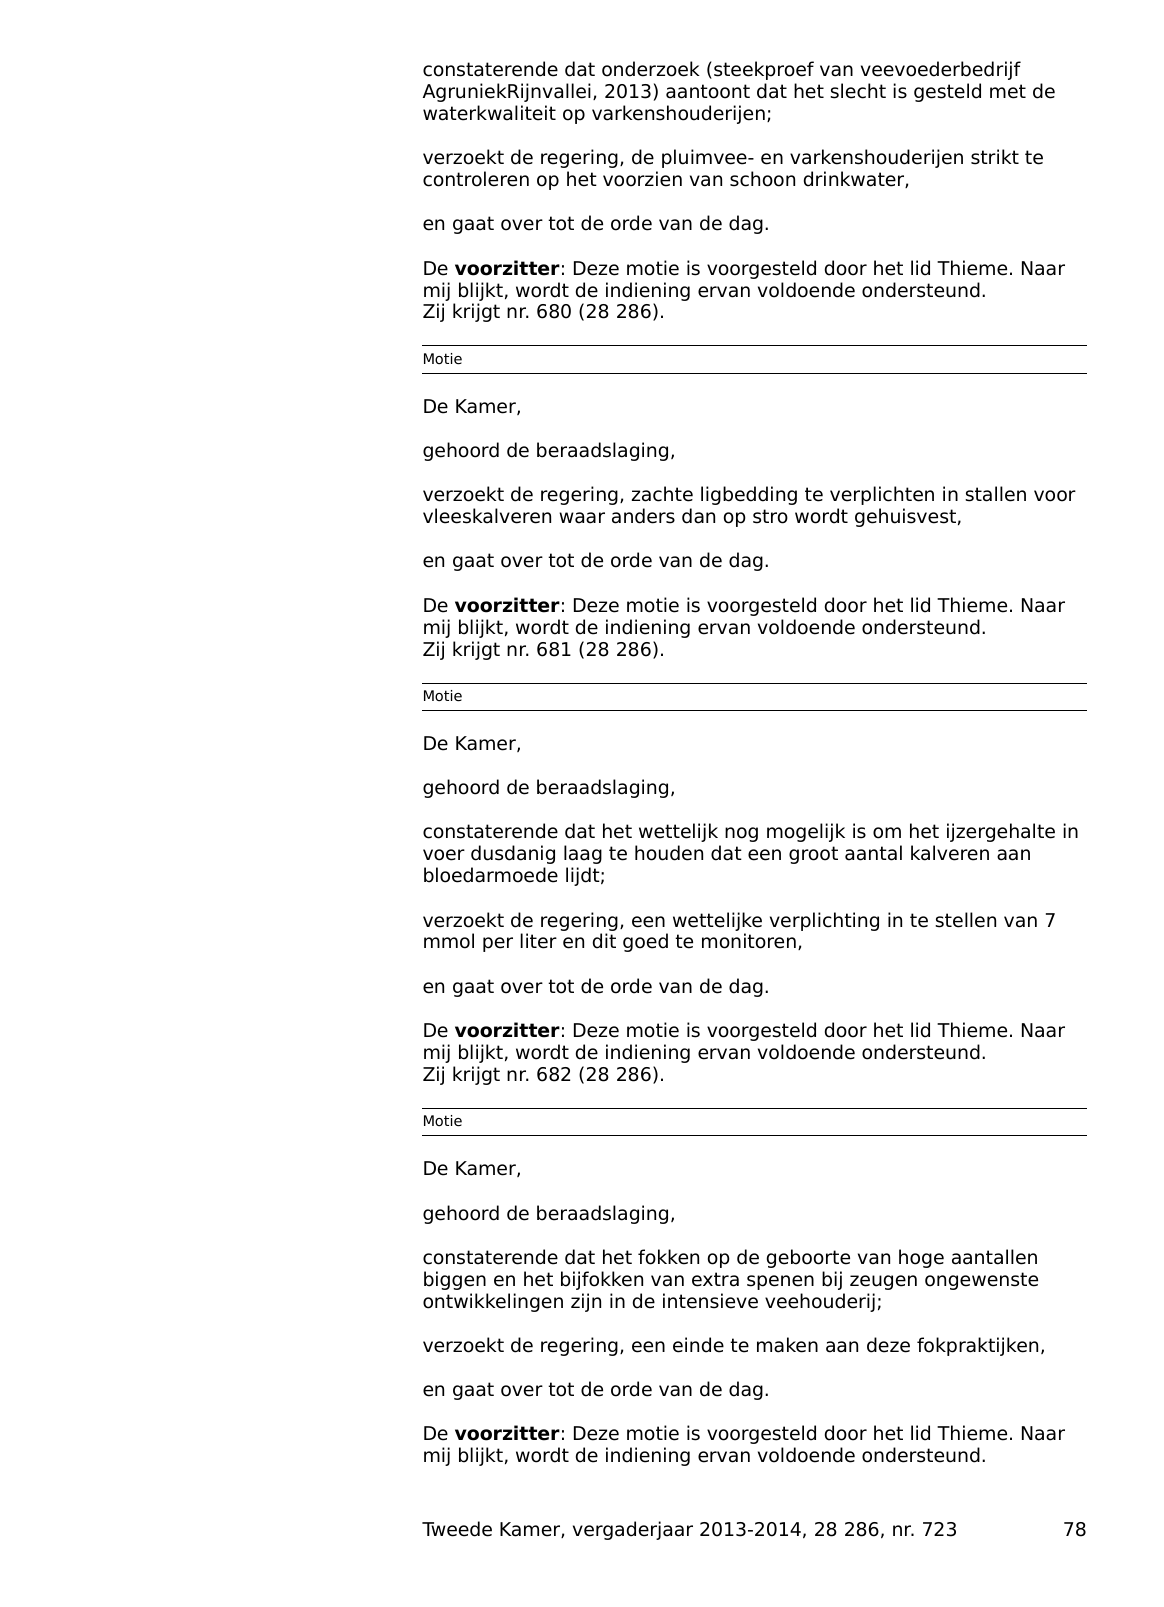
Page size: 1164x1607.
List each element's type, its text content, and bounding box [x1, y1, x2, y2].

text verzoekt de regering, een einde te maken aan deze fokpraktijken, [422, 1335, 1087, 1357]
text verzoekt de regering, zachte ligbedding te verplichten in stallen voor vleeskalveren waar anders dan op stro wordt gehuisvest, [422, 484, 1087, 528]
text De Kamer, [422, 1158, 1087, 1180]
text De voorzitter: Deze motie is voorgesteld door het lid Thieme. Naar mij blijkt, wordt de indiening ervan voldoende ondersteund. [422, 1020, 1087, 1064]
text verzoekt de regering, een wettelijke verplichting in te stellen van 7 mmol per liter en dit goed te monitoren, [422, 909, 1087, 953]
text en gaat over tot de orde van de dag. [422, 213, 1087, 235]
text De Kamer, [422, 733, 1087, 755]
text De voorzitter: Deze motie is voorgesteld door het lid Thieme. Naar mij blijkt, wordt de indiening ervan voldoende ondersteund. [422, 1423, 1087, 1467]
text De Kamer, [422, 396, 1087, 418]
text constaterende dat het wettelijk nog mogelijk is om het ijzergehalte in voer dusdanig laag te houden dat een groot aantal kalveren aan bloedarmoede lijdt; [422, 821, 1087, 887]
table_header Motie [422, 684, 1087, 710]
text constaterende dat onderzoek (steekproef van veevoederbedrijf AgruniekRijnvallei, 2013) aantoont dat het slecht is gesteld met de waterkwaliteit op varkenshouderijen; [422, 59, 1087, 125]
text constaterende dat het fokken op de geboorte van hoge aantallen biggen en het bijfokken van extra spenen bij zeugen ongewenste ontwikkelingen zijn in de intensieve veehouderij; [422, 1247, 1087, 1312]
text gehoord de beraadslaging, [422, 1202, 1087, 1224]
text gehoord de beraadslaging, [422, 440, 1087, 462]
text De voorzitter: Deze motie is voorgesteld door het lid Thieme. Naar mij blijkt, wordt de indiening ervan voldoende ondersteund. [422, 257, 1087, 301]
text Zij krijgt nr. 681 (28 286). [422, 638, 1087, 661]
text en gaat over tot de orde van de dag. [422, 976, 1087, 998]
text Zij krijgt nr. 680 (28 286). [422, 301, 1087, 323]
text en gaat over tot de orde van de dag. [422, 1379, 1087, 1401]
text verzoekt de regering, de pluimvee- en varkenshouderijen strikt te controleren op het voorzien van schoon drinkwater, [422, 147, 1087, 191]
table_header Motie [422, 1109, 1087, 1135]
text Zij krijgt nr. 682 (28 286). [422, 1064, 1087, 1086]
text gehoord de beraadslaging, [422, 777, 1087, 799]
text De voorzitter: Deze motie is voorgesteld door het lid Thieme. Naar mij blijkt, wordt de indiening ervan voldoende ondersteund. [422, 594, 1087, 638]
text en gaat over tot de orde van de dag. [422, 550, 1087, 572]
table_header Motie [422, 346, 1087, 373]
